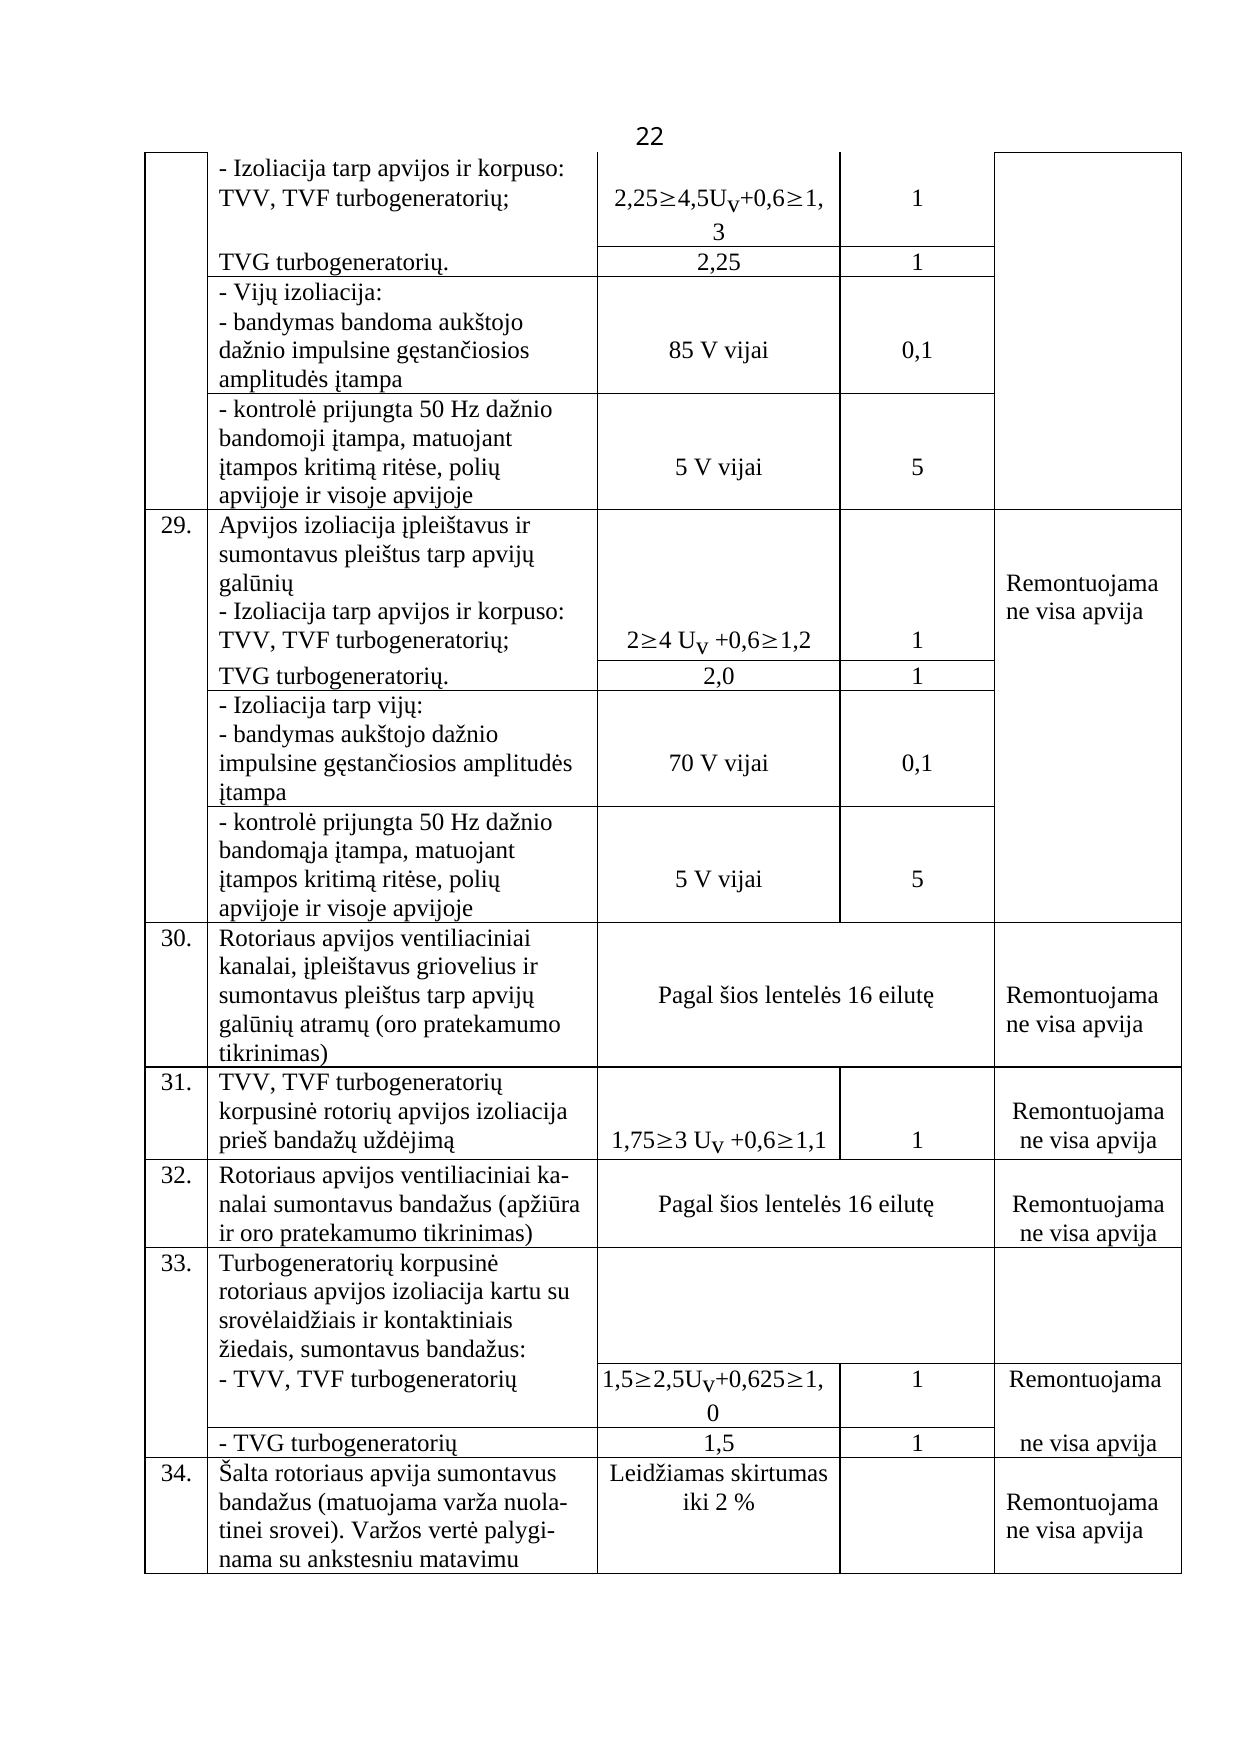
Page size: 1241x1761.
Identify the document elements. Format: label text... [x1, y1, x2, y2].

table_cell [1182, 660, 1187, 689]
table_cell ne visa apvija [995, 1427, 1181, 1457]
table_cell [1182, 393, 1187, 509]
table_cell Leidžiamas skirtumas iki 2 % [598, 1458, 839, 1573]
table_cell TVG turbogeneratorių. [208, 660, 597, 689]
table_cell 32. [146, 1160, 207, 1247]
table_cell 1 [841, 182, 994, 246]
table_cell [146, 806, 207, 922]
table_cell [841, 277, 994, 306]
table_cell [146, 625, 207, 660]
table_cell 34. [146, 1458, 207, 1573]
table_cell [598, 596, 839, 625]
table_cell [995, 806, 1181, 922]
table_cell 1,753 Uv +0,61,1 [598, 1068, 839, 1159]
table_cell - Izoliacija tarp apvijos ir korpuso: [208, 596, 597, 625]
table_cell [598, 277, 839, 306]
table_cell [1182, 1363, 1187, 1427]
table_cell [1182, 509, 1187, 596]
table_cell [146, 153, 207, 509]
table_cell [146, 719, 207, 806]
table_cell [995, 660, 1181, 689]
table_cell Pagal šios lentelės 16 eilutę [598, 1160, 994, 1247]
table_cell [841, 1458, 994, 1573]
table_cell [1182, 1457, 1187, 1573]
table_cell Šalta rotoriaus apvija sumontavus bandažus (matuojama varža nuola-tinei srovei). Varžos vertė palygi-nama su ankstesniu matavimu [208, 1458, 597, 1573]
table_cell 1 [841, 1428, 994, 1457]
table_cell [1182, 596, 1187, 625]
table_cell [1182, 806, 1187, 922]
table_cell - bandymas bandoma aukštojo dažnio impulsine gęstančiosios amplitudės įtampa [208, 306, 597, 393]
table_cell [995, 1248, 1181, 1363]
table_cell - Izoliacija tarp apvijos ir korpuso: [208, 152, 597, 182]
table_cell 5 [841, 394, 994, 509]
table_cell 2,254,5Uv+0,61,3 [598, 182, 839, 246]
table_cell [1182, 1159, 1187, 1247]
table_cell 1 [841, 661, 994, 689]
table_cell - kontrolė prijungta 50 Hz dažnio bandomoji įtampa, matuojant įtampos kritimą ritėse, polių apvijoje ir visoje apvijoje [208, 394, 597, 509]
table_cell 30. [146, 923, 207, 1066]
table_cell 1 [841, 1068, 994, 1159]
table_cell [146, 1427, 207, 1457]
table_cell Rotoriaus apvijos ventiliaciniai ka-nalai sumontavus bandažus (apžiūra ir oro pratekamumo tikrinimas) [208, 1160, 597, 1247]
table_cell 2,25 [598, 247, 839, 276]
table_cell [1182, 276, 1187, 306]
table_cell 2,0 [598, 661, 839, 689]
table_cell [1182, 182, 1187, 246]
table_cell [1182, 690, 1187, 719]
table_cell Rotoriaus apvijos ventiliaciniai kanalai, įpleištavus griovelius ir sumontavus pleištus tarp apvijų galūnių atramų (oro pratekamumo tikrinimas) [208, 923, 597, 1066]
table_cell 24 Uv +0,61,2 [598, 625, 839, 660]
table_cell [1182, 922, 1187, 1066]
table_cell 29. [146, 510, 207, 596]
table_cell [995, 625, 1181, 660]
table_cell - TVG turbogeneratorių [208, 1428, 597, 1457]
table_cell 85 V vijai [598, 306, 839, 393]
table_cell [995, 690, 1181, 719]
table_cell [841, 152, 994, 182]
table_cell [146, 660, 207, 689]
table_cell - kontrolė prijungta 50 Hz dažnio bandomąja įtampa, matuojant įtampos kritimą ritėse, polių apvijoje ir visoje apvijoje [208, 807, 597, 922]
table_cell [841, 510, 994, 596]
table_cell Pagal šios lentelės 16 eilutę [598, 923, 994, 1066]
table_cell 1,52,5Uv+0,6251,0 [598, 1364, 839, 1427]
table_cell 31. [146, 1068, 207, 1159]
table_cell 0,1 [841, 719, 994, 806]
table_cell 0,1 [841, 306, 994, 393]
table_cell 5 V vijai [598, 394, 839, 509]
table_cell 1 [841, 247, 994, 276]
table_cell Remontuojama [995, 510, 1181, 596]
table_cell [146, 1363, 207, 1427]
table_cell 33. [146, 1248, 207, 1363]
table_cell [1182, 1427, 1187, 1457]
table_cell - Vijų izoliacija: [208, 277, 597, 306]
table_cell [841, 691, 994, 719]
table_cell Remontuojama ne visa apvija [995, 1160, 1181, 1247]
table_cell [1182, 719, 1187, 806]
table_cell - TVV, TVF turbogeneratorių [208, 1363, 597, 1427]
table_cell [995, 719, 1181, 806]
table_cell Remontuojama ne visa apvija [995, 1458, 1181, 1573]
table_cell [598, 1248, 994, 1363]
table_cell TVV, TVF turbogeneratorių; [208, 625, 597, 660]
table_cell [1182, 152, 1187, 182]
table_cell Remontuojama ne visa apvija [995, 923, 1181, 1066]
table_cell TVV, TVF turbogeneratorių; [208, 182, 597, 246]
table_cell [841, 596, 994, 625]
table_cell 5 V vijai [598, 807, 839, 922]
table_cell - bandymas aukštojo dažnio impulsine gęstančiosios amplitudės įtampa [208, 719, 597, 806]
table_cell [1182, 1247, 1187, 1363]
table_cell 1 [841, 1364, 994, 1427]
table_cell TVG turbogeneratorių. [208, 246, 597, 276]
table_cell [1182, 1066, 1187, 1159]
table_cell 1 [841, 625, 994, 660]
table_cell Remontuojama ne visa apvija [995, 1068, 1181, 1159]
table_cell [1182, 625, 1187, 660]
table_cell [598, 152, 839, 182]
table_cell [146, 596, 207, 625]
table_cell 70 V vijai [598, 719, 839, 806]
table_cell ne visa apvija [995, 596, 1181, 625]
table_cell [1182, 246, 1187, 276]
table_cell Remontuojama [995, 1364, 1181, 1427]
table_cell [598, 691, 839, 719]
table_cell TVV, TVF turbogeneratorių korpusinė rotorių apvijos izoliacija prieš bandažų uždėjimą [208, 1068, 597, 1159]
table_cell Turbogeneratorių korpusinė rotoriaus apvijos izoliacija kartu su srovėlaidžiais ir kontaktiniais žiedais, sumontavus bandažus: [208, 1248, 597, 1363]
table_cell [598, 510, 839, 596]
table_cell [1182, 306, 1187, 393]
table_cell - Izoliacija tarp vijų: [208, 691, 597, 719]
table_cell [146, 690, 207, 719]
table_cell 5 [841, 807, 994, 922]
table_cell [995, 153, 1181, 509]
table_cell 1,5 [598, 1428, 839, 1457]
table_cell Apvijos izoliacija įpleištavus ir sumontavus pleištus tarp apvijų galūnių [208, 510, 597, 596]
